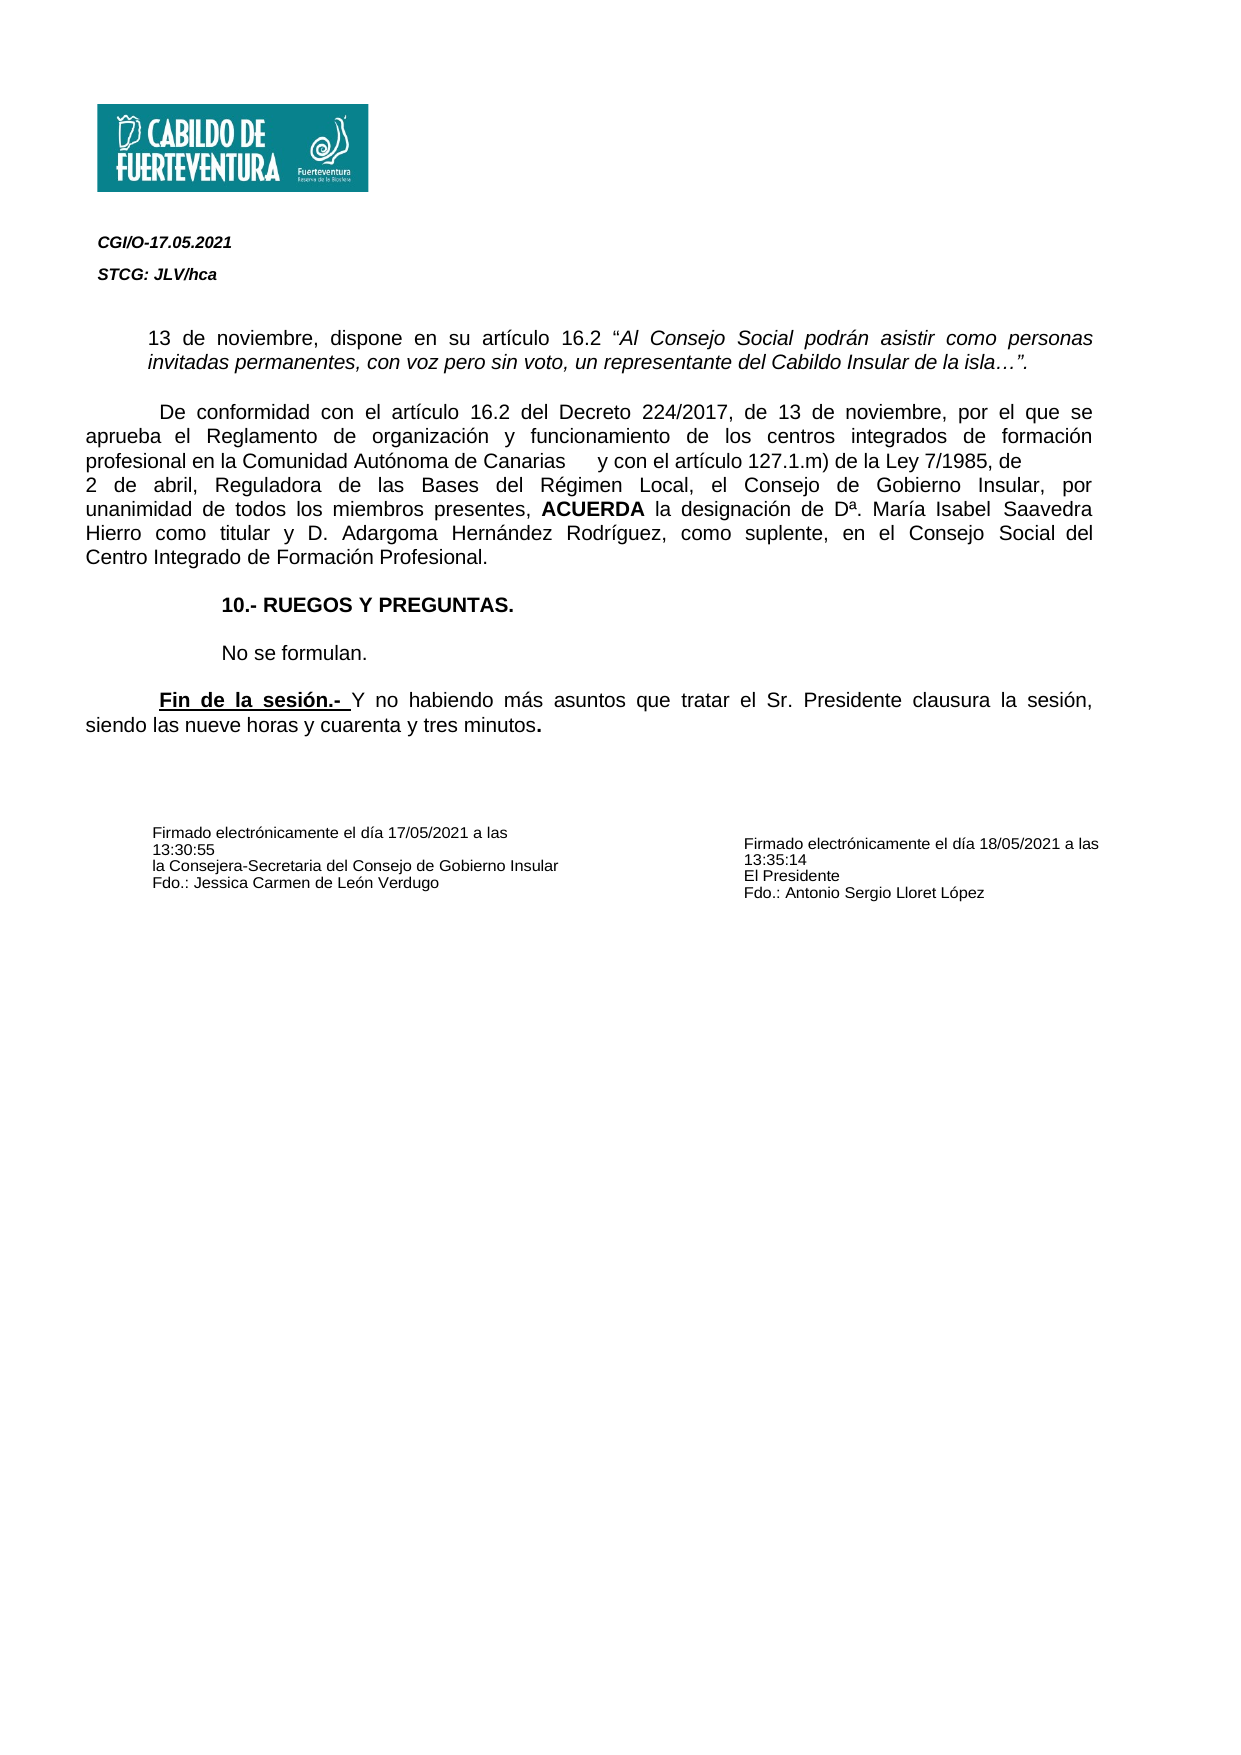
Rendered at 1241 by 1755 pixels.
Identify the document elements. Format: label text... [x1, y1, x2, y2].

text Fin de la sesión.- Y no habiendo más asuntos que tratar el Sr. Presidente clausura la sesión, siendo las nueve horas y cuarenta y tres minutos. [85, 688, 1093, 736]
text 13 de noviembre, dispone en su artículo 16.2 “Al Consejo Social podrán asistir como personas invitadas permanentes, con voz pero sin voto, un representante del Cabildo Insular de la isla…”. [148, 326, 1093, 374]
text El Presidente [744, 869, 1116, 885]
text la Consejera-Secretaria del Consejo de Gobierno Insular Fdo.: Jessica Carmen de León Verdugo [152, 859, 564, 891]
text 2 de abril, Reguladora de las Bases del Régimen Local, el Consejo de Gobierno Insular, por unanimidad de todos los miembros presentes, ACUERDA la designación de Dª. María Isabel Saavedra Hierro como titular y D. Adargoma Hernández Rodríguez, como suplente, en el Consejo Social del Centro Integrado de Formación Profesional. [85, 472, 1093, 569]
text Firmado electrónicamente el día 18/05/2021 a las 13:35:14 [744, 836, 1105, 869]
text Fdo.: Antonio Sergio Lloret López [744, 885, 1116, 902]
text No se formulan. [221, 641, 1116, 664]
subtitle 10.- RUEGOS Y PREGUNTAS. [221, 593, 1116, 617]
text De conformidad con el artículo 16.2 del Decreto 224/2017, de 13 de noviembre, por el que se aprueba el Reglamento de organización y funcionamiento de los centros integrados de formación profesional en la Comunidad Autónoma de Canarias y con el artículo 127.1.m) de la Ley 7/1985, de [85, 400, 1093, 472]
text Firmado electrónicamente el día 17/05/2021 a las 13:30:55 [152, 826, 513, 859]
